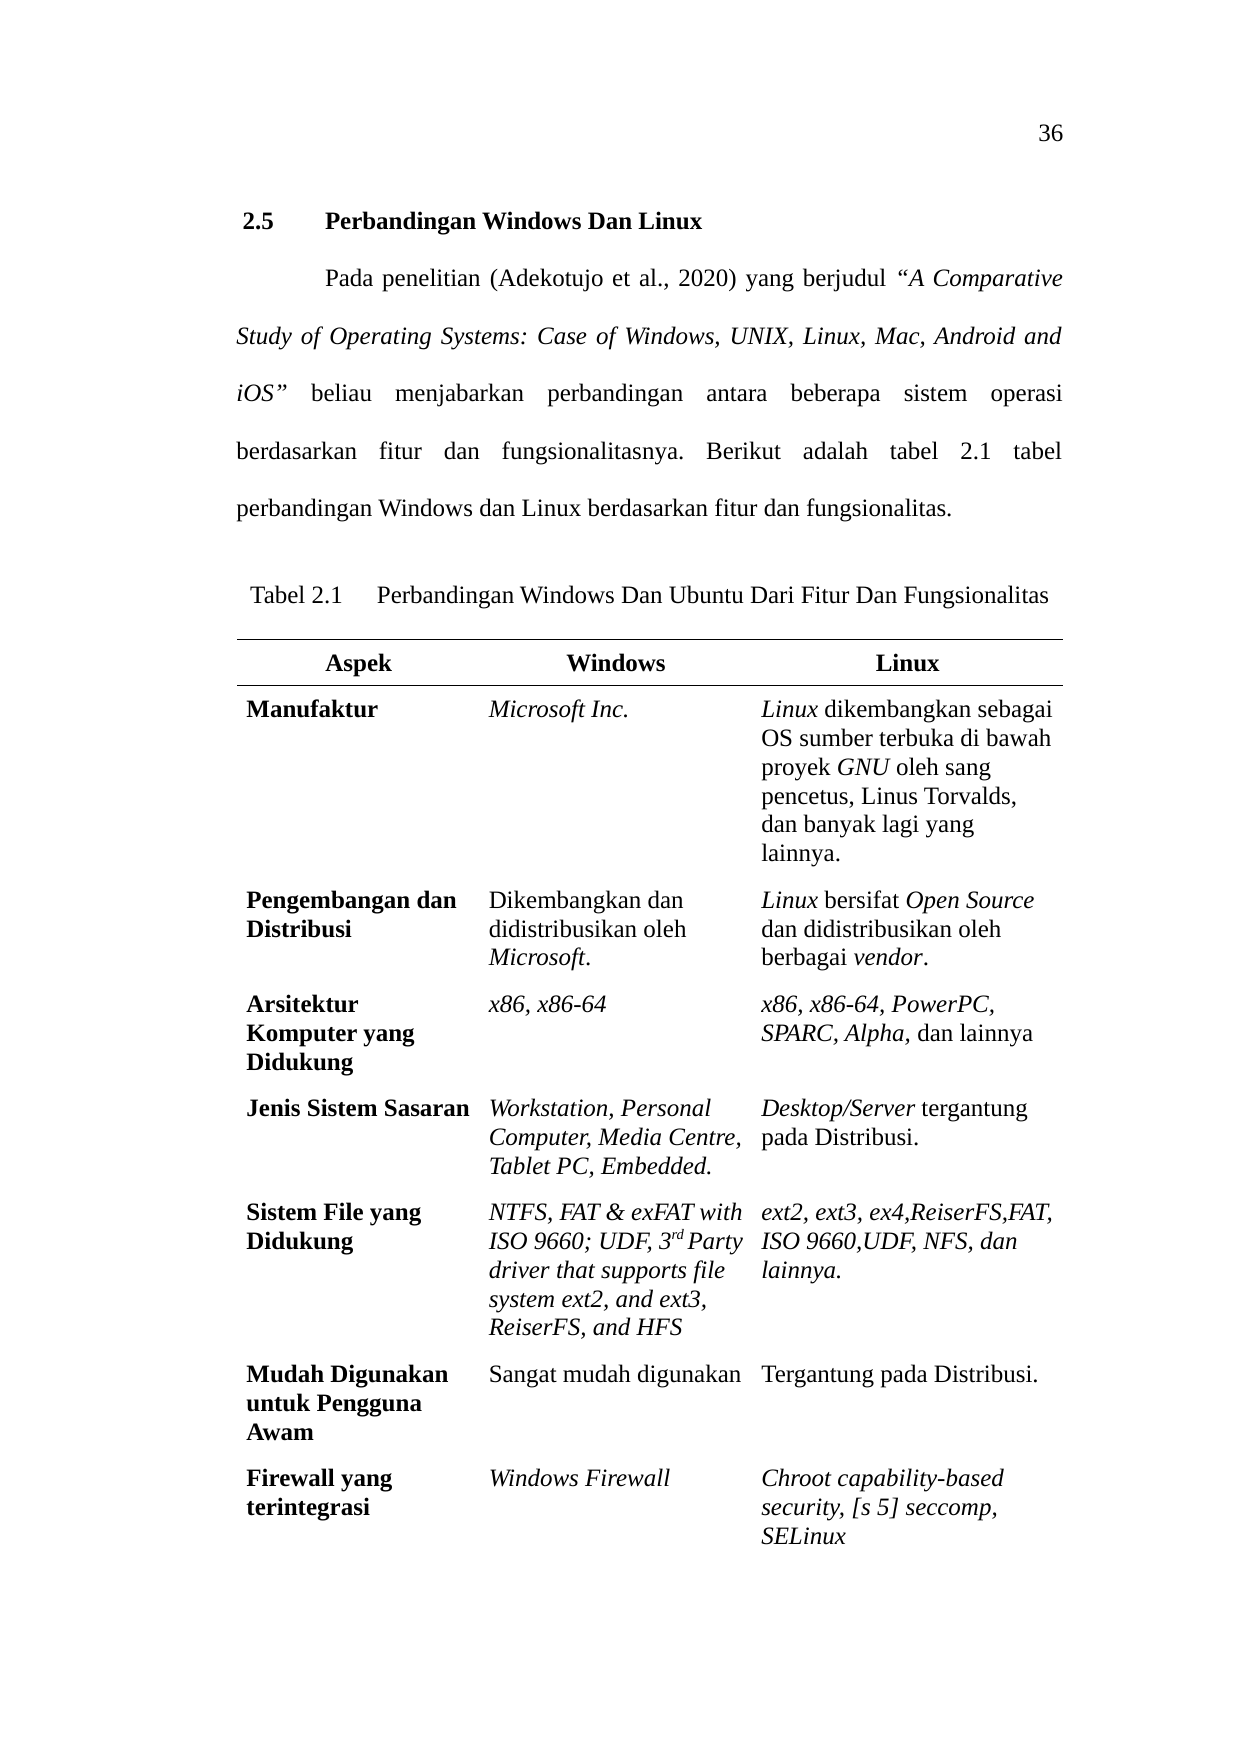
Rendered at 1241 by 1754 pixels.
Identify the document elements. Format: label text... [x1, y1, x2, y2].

table_cell Mudah Digunakan untuk Pengguna Awam [237, 1350, 479, 1454]
table_cell x86, x86-64 [480, 980, 752, 1084]
subtitle Perbandingan Windows dan Linux [236, 206, 1063, 235]
table_cell NTFS, FAT & exFAT with ISO 9660; UDF, 3rd Party driver that supports file system ext2, and ext3, ReiserFS, and HFS [480, 1189, 752, 1350]
table_cell Linux dikembangkan sebagai OS sumber terbuka di bawah proyek GNU oleh sang pencetus, Linus Torvalds, dan banyak lagi yang lainnya. [752, 686, 1063, 876]
table_cell Jenis Sistem Sasaran [237, 1084, 479, 1188]
table_cell Desktop/Server tergantung pada Distribusi. [752, 1084, 1063, 1188]
table_header Aspek [237, 640, 479, 685]
table_header Linux [752, 640, 1063, 685]
table_cell Microsoft Inc. [480, 686, 752, 876]
table_cell Firewall yang terintegrasi [237, 1454, 479, 1558]
table_cell ext2, ext3, ex4,ReiserFS,FAT, ISO 9660,UDF, NFS, dan lainnya. [752, 1189, 1063, 1350]
table_cell Arsitektur Komputer yang Didukung [237, 980, 479, 1084]
text Pada penelitian (Adekotujo et al., 2020) yang berjudul “A Comparative Study of Operating Systems: Case of Windows, UNIX, Linux, Mac, Android and iOS” beliau menjabarkan perbandingan antara beberapa sistem operasi berdasarkan fitur dan fungsionalitasnya. Berikut adalah tabel 2.1 tabel perbandingan Windows dan Linux berdasarkan fitur dan fungsionalitas. [236, 263, 1063, 522]
table_cell Chroot capability-based security, [s 5] seccomp, SELinux [752, 1454, 1063, 1558]
table_cell Manufaktur [237, 686, 479, 876]
table_cell Tergantung pada Distribusi. [752, 1350, 1063, 1454]
table_cell Sistem File yang Didukung [237, 1189, 479, 1350]
table_cell Dikembangkan dan didistribusikan oleh Microsoft. [480, 876, 752, 980]
table_cell Sangat mudah digunakan [480, 1350, 752, 1454]
text Tabel 2.1 Perbandingan Windows dan Ubuntu dari fitur dan fungsionalitas [236, 580, 1063, 609]
table_cell Pengembangan dan Distribusi [237, 876, 479, 980]
table_cell Linux bersifat Open Source dan didistribusikan oleh berbagai vendor. [752, 876, 1063, 980]
table_header Windows [480, 640, 752, 685]
table_cell Workstation, Personal Computer, Media Centre, Tablet PC, Embedded. [480, 1084, 752, 1188]
table_cell x86, x86-64, PowerPC, SPARC, Alpha, dan lainnya [752, 980, 1063, 1084]
table_cell Windows Firewall [480, 1454, 752, 1558]
